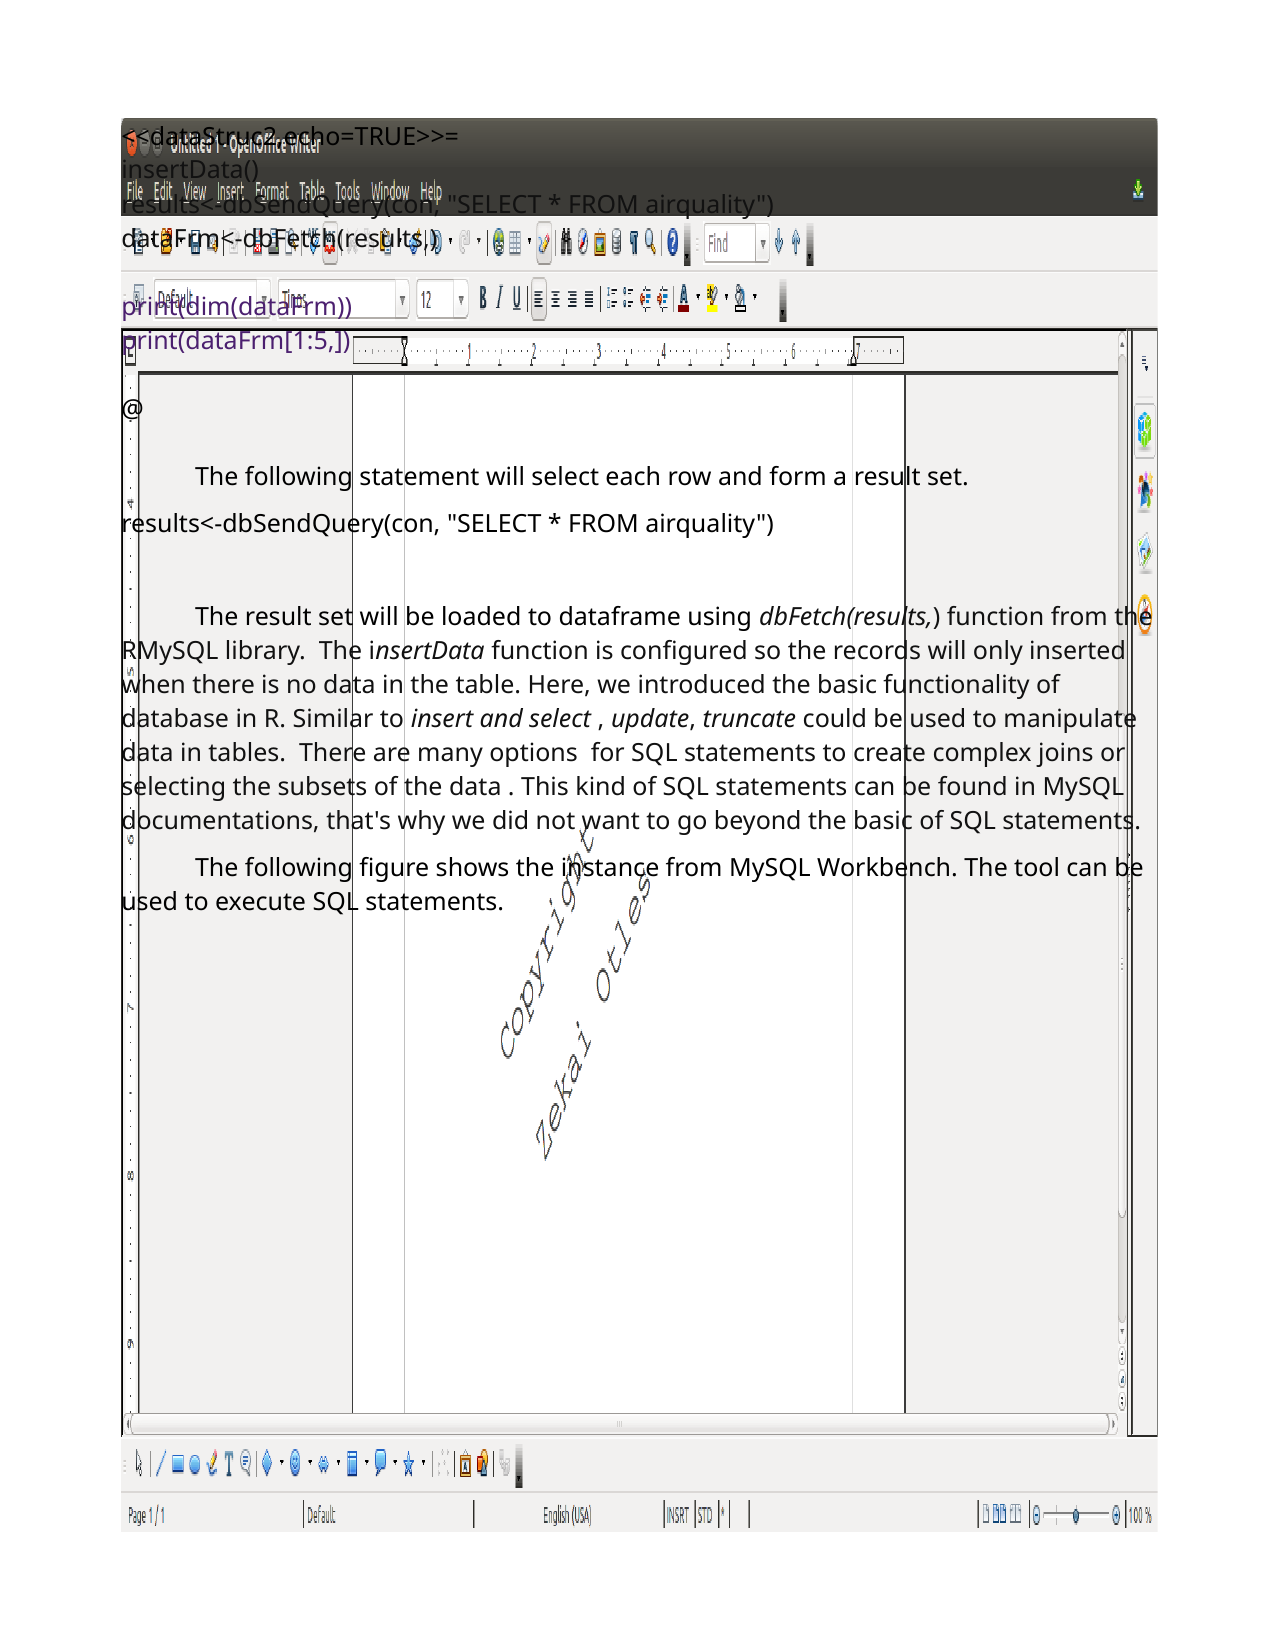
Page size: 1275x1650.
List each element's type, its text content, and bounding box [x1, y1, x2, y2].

text print(dim(dataFrm)) [121, 288, 1158, 322]
text The result set will be loaded to dataframe using dbFetch(results,) function from the RMySQL library. The insertData function is configured so the records will only inserted when there is no data in the table. Here, we introduced the basic functionality of database in R. Similar to insert and select , update, truncate could be used to manipulate data in tables. There are many options for SQL statements to create complex joins or selecting the subsets of the data . This kind of SQL statements can be found in MySQL documentations, that's why we did not want to go beyond the basic of SQL statements. [121, 598, 1158, 837]
text @ [121, 391, 1158, 425]
picture [121, 837, 1158, 849]
text results<-dbSendQuery(con, "SELECT * FROM airquality") [121, 505, 1158, 539]
picture [121, 493, 1158, 505]
text results<-dbSendQuery(con, "SELECT * FROM airquality") [121, 186, 1158, 220]
text insertData() [121, 152, 1158, 186]
picture [121, 917, 1158, 1532]
picture [121, 539, 1158, 598]
text <<dataStruc2,echo=TRUE>>= [121, 118, 1158, 152]
text The following figure shows the instance from MySQL Workbench. The tool can be used to execute SQL statements. [121, 849, 1158, 917]
picture [121, 254, 1158, 288]
picture [121, 425, 1158, 459]
text The following statement will select each row and form a result set. [121, 459, 1158, 493]
text print(dataFrm[1:5,]) [121, 322, 1158, 357]
picture [121, 357, 1158, 391]
text dataFrm<-dbFetch(results,) [121, 220, 1158, 254]
